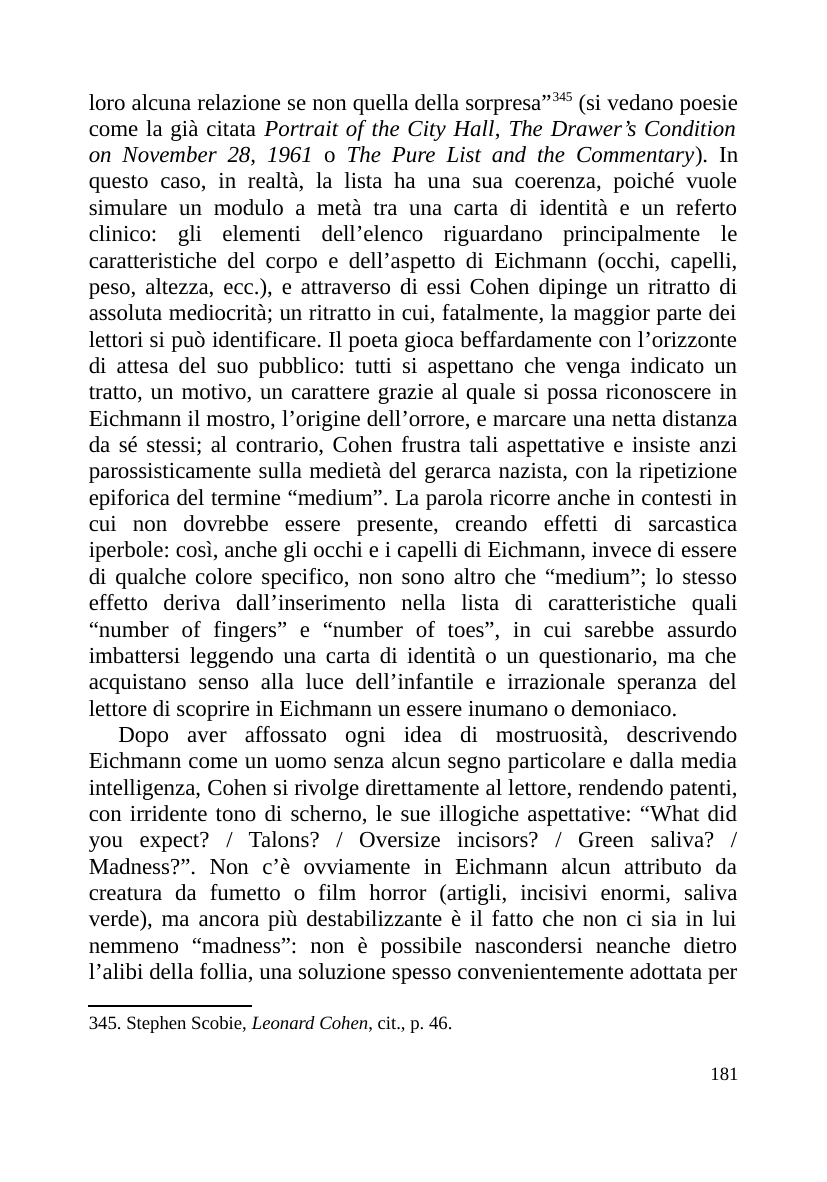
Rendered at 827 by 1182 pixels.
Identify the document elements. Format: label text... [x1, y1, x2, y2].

text loro alcuna relazione se non quella della sorpresa” (si vedano poesie come la già citata Portrait of the City Hall, The Drawer’s Condition on November 28, 1961 o The Pure List and the Commentary). In questo caso, in realtà, la lista ha una sua coerenza, poiché vuole simulare un modulo a metà tra una carta di identità e un referto clinico: gli elementi dell’elenco riguardano principalmente le caratteristiche del corpo e dell’aspetto di Eichmann (occhi, capelli, peso, altezza, ecc.), e attraverso di essi Cohen dipinge un ritratto di assoluta mediocrità; un ritratto in cui, fatalmente, la maggior parte dei lettori si può identificare. Il poeta gioca beffardamente con l’orizzonte di attesa del suo pubblico: tutti si aspettano che venga indicato un tratto, un motivo, un carattere grazie al quale si possa riconoscere in Eichmann il mostro, l’origine dell’orrore, e marcare una netta distanza da sé stessi; al contrario, Cohen frustra tali aspettative e insiste anzi parossisticamente sulla medietà del gerarca nazista, con la ripetizione epiforica del termine “medium”. La parola ricorre anche in contesti in cui non dovrebbe essere presente, creando effetti di sarcastica iperbole: così, anche gli occhi e i capelli di Eichmann, invece di essere di qualche colore specifico, non sono altro che “medium”; lo stesso effetto deriva dall’inserimento nella lista di caratteristiche quali “number of fingers” e “number of toes”, in cui sarebbe assurdo imbattersi leggendo una carta di identità o un questionario, ma che acquistano senso alla luce dell’infantile e irrazionale speranza del lettore di scoprire in Eichmann un essere inumano o demoniaco. [88, 88, 738, 721]
text Stephen Scobie, Leonard Cohen, cit., p. 46. [88, 1012, 738, 1034]
text Dopo aver affossato ogni idea di mostruosità, descrivendo Eichmann come un uomo senza alcun segno particolare e dalla media intelligenza, Cohen si rivolge direttamente al lettore, rendendo patenti, con irridente tono di scherno, le sue illogiche aspettative: “What did you expect? / Talons? / Oversize incisors? / Green saliva? / Madness?”. Non c’è ovviamente in Eichmann alcun attributo da creatura da fumetto o film horror (artigli, incisivi enormi, saliva verde), ma ancora più destabilizzante è il fatto che non ci sia in lui nemmeno “madness”: non è possibile nascondersi neanche dietro l’alibi della follia, una soluzione spesso convenientemente adottata per [88, 721, 738, 984]
